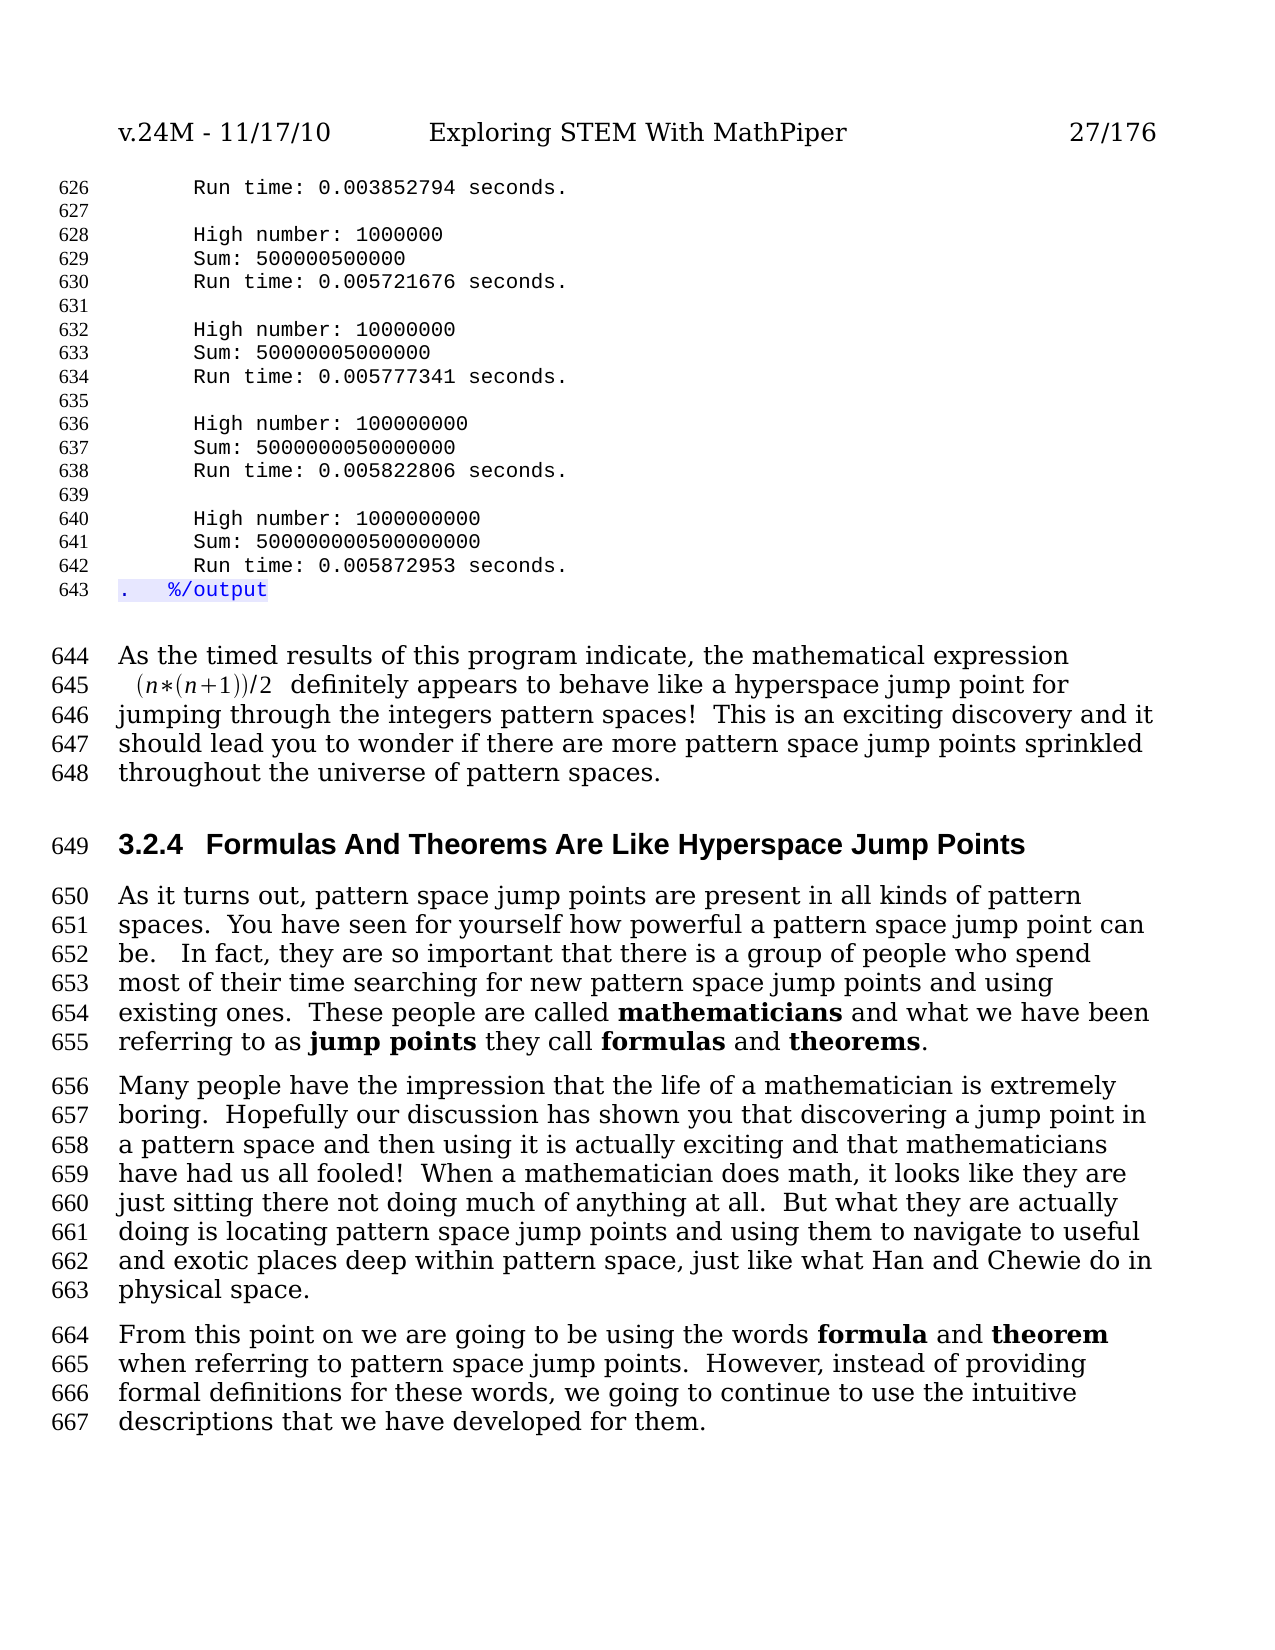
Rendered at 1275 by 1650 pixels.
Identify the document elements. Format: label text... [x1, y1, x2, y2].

text High number: 1000000000 [118, 508, 1157, 531]
text . %/output [118, 579, 1157, 602]
text Sum: 500000000500000000 [118, 531, 1157, 555]
text Sum: 500000500000 [118, 248, 1157, 271]
text Run time: 0.005721676 seconds. [118, 271, 1157, 295]
subtitle Formulas And Theorems Are Like Hyperspace Jump Points [118, 827, 1157, 860]
text High number: 100000000 [118, 413, 1157, 437]
text Run time: 0.005822806 seconds. [118, 461, 1157, 484]
text As it turns out, pattern space jump points are present in all kinds of pattern spaces. You have seen for yourself how powerful a pattern space jump point can be. In fact, they are so important that there is a group of people who spend most of their time searching for new pattern space jump points and using existing ones. These people are called mathematicians and what we have been referring to as jump points they call formulas and theorems. [118, 881, 1157, 1057]
text Run time: 0.003852794 seconds. [118, 177, 1157, 200]
text Run time: 0.005872953 seconds. [118, 555, 1157, 579]
text As the timed results of this program indicate, the mathematical expressiondefinitely appears to behave like a hyperspace jump point for jumping through the integers pattern spaces! This is an exciting discovery and it should lead you to wonder if there are more pattern space jump points sprinkled throughout the universe of pattern spaces. [118, 641, 1157, 788]
text High number: 1000000 [118, 224, 1157, 248]
text Run time: 0.005777341 seconds. [118, 366, 1157, 389]
text From this point on we are going to be using the words formula and theorem when referring to pattern space jump points. However, instead of providing formal definitions for these words, we going to continue to use the intuitive descriptions that we have developed for them. [118, 1320, 1157, 1437]
text Many people have the impression that the life of a mathematician is extremely boring. Hopefully our discussion has shown you that discovering a jump point in a pattern space and then using it is actually exciting and that mathematicians have had us all fooled! When a mathematician does math, it looks like they are just sitting there not doing much of anything at all. But what they are actually doing is locating pattern space jump points and using them to navigate to useful and exotic places deep within pattern space, just like what Han and Chewie do in physical space. [118, 1072, 1157, 1305]
text High number: 10000000 [118, 319, 1157, 342]
text Sum: 50000005000000 [118, 342, 1157, 366]
text Sum: 5000000050000000 [118, 437, 1157, 461]
